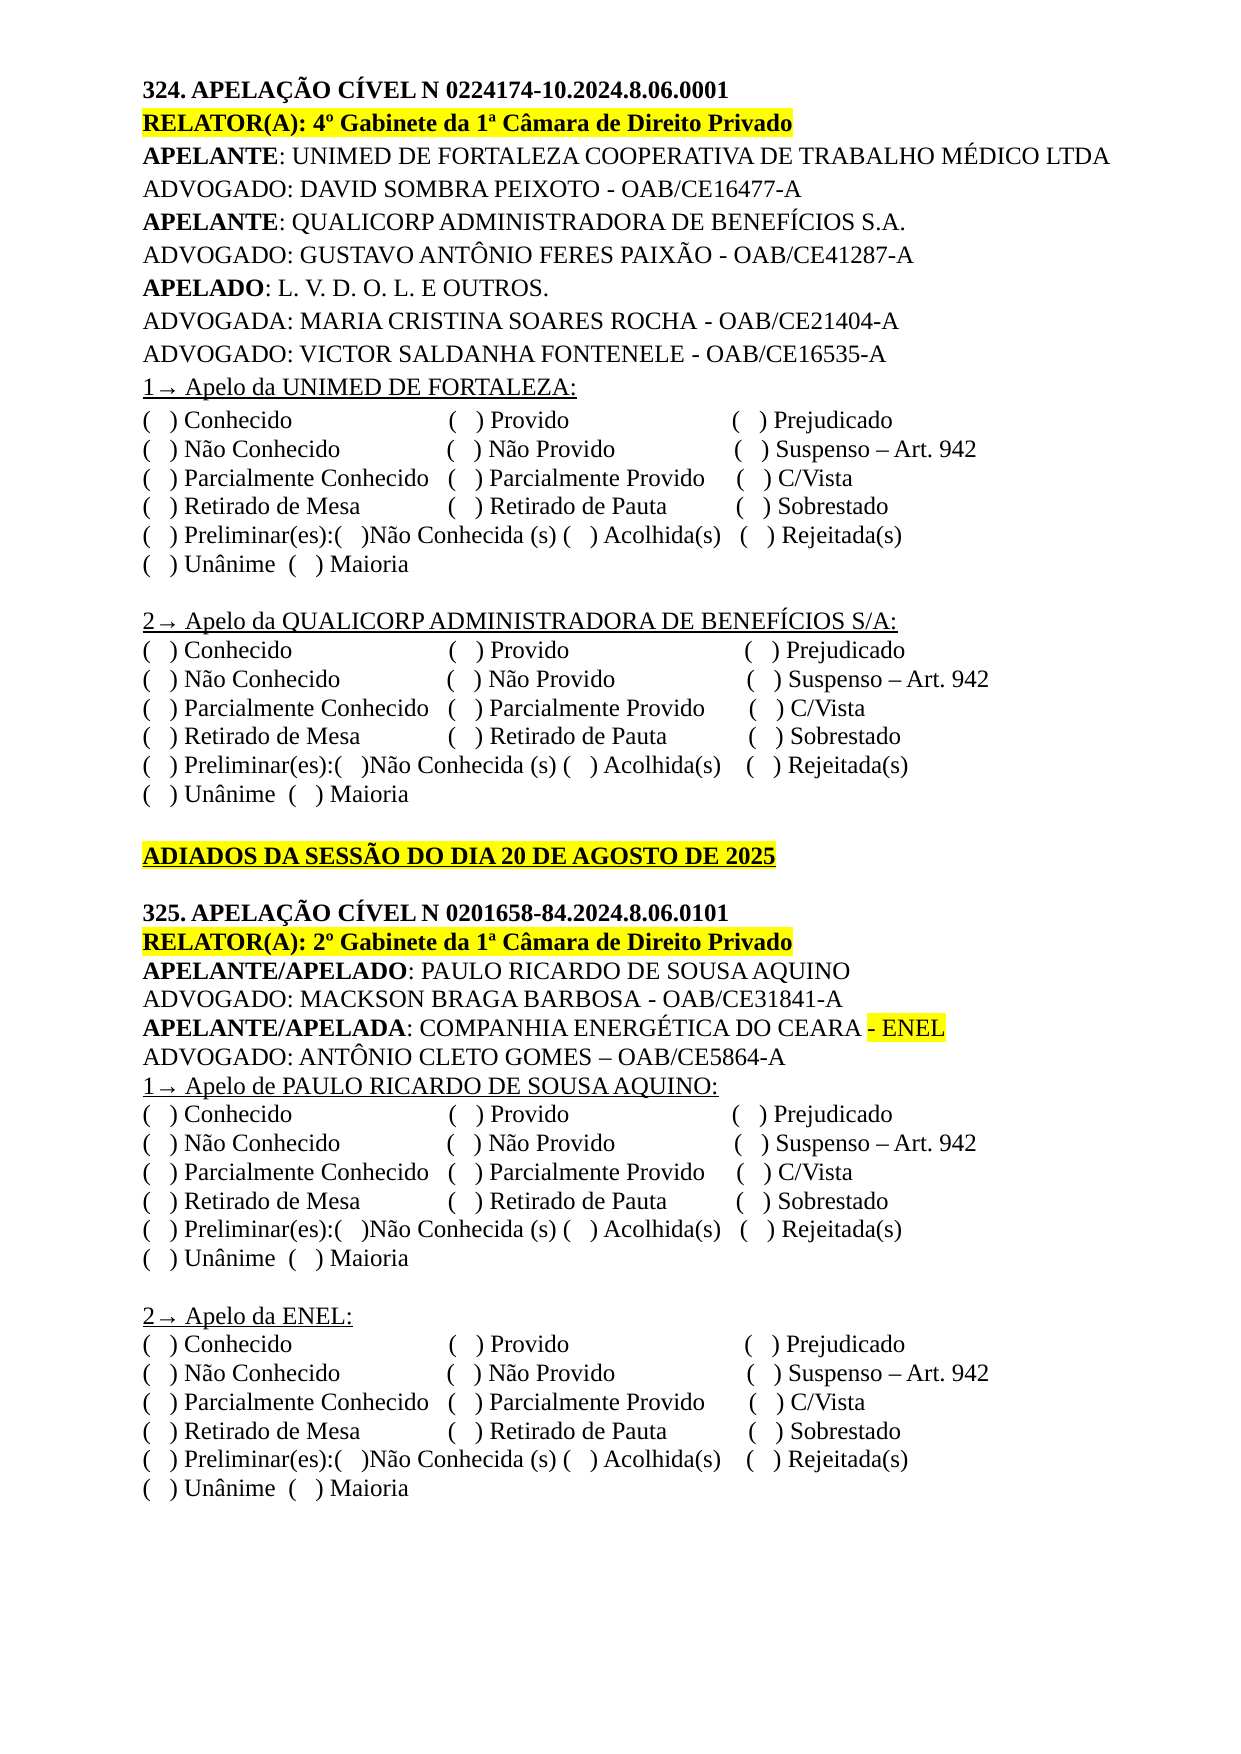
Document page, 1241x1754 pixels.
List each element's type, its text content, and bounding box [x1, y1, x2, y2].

text ( ) Parcialmente Conhecido ( ) Parcialmente Provido ( ) C/Vista [142, 463, 1158, 491]
text ( ) Não Conhecido ( ) Não Provido ( ) Suspenso – Art. 942 [142, 434, 1158, 463]
text ( ) Unânime ( ) Maioria [142, 1473, 1141, 1502]
text ( ) Retirado de Mesa ( ) Retirado de Pauta ( ) Sobrestado [142, 1186, 1158, 1214]
text ( ) Parcialmente Conhecido ( ) Parcialmente Provido ( ) C/Vista [142, 1157, 1158, 1186]
text ( ) Conhecido ( ) Provido ( ) Prejudicado [142, 1099, 1141, 1128]
text 2→ Apelo da QUALICORP ADMINISTRADORA DE BENEFÍCIOS S/A: [142, 606, 1141, 635]
text ( ) Retirado de Mesa ( ) Retirado de Pauta ( ) Sobrestado [142, 721, 1158, 750]
text ( ) Parcialmente Conhecido ( ) Parcialmente Provido ( ) C/Vista [142, 1387, 1158, 1416]
text ( ) Preliminar(es):( )Não Conhecida (s) ( ) Acolhida(s) ( ) Rejeitada(s) [142, 520, 1158, 549]
text 2→ Apelo da ENEL: [142, 1301, 1141, 1329]
text ( ) Não Conhecido ( ) Não Provido ( ) Suspenso – Art. 942 [142, 1358, 1158, 1387]
text 324. APELAÇÃO CÍVEL N 0224174-10.2024.8.06.0001 RELATOR(A): 4º Gabinete da 1ª Câmara de Direito Privado APELANTE: UNIMED DE FORTALEZA COOPERATIVA DE TRABALHO MÉDICO LTDA ADVOGADO: DAVID SOMBRA PEIXOTO - OAB/CE16477-A APELANTE: QUALICORP ADMINISTRADORA DE BENEFÍCIOS S.A. ADVOGADO: GUSTAVO ANTÔNIO FERES PAIXÃO - OAB/CE41287-A APELADO: L. V. D. O. L. E OUTROS. ADVOGADA: MARIA CRISTINA SOARES ROCHA - OAB/CE21404-A ADVOGADO: VICTOR SALDANHA FONTENELE - OAB/CE16535-A 1→ Apelo da UNIMED DE FORTALEZA: [142, 75, 1141, 401]
text ( ) Retirado de Mesa ( ) Retirado de Pauta ( ) Sobrestado [142, 1416, 1158, 1444]
text ( ) Não Conhecido ( ) Não Provido ( ) Suspenso – Art. 942 [142, 1128, 1158, 1157]
text ( ) Unânime ( ) Maioria [142, 1243, 1158, 1272]
text ( ) Conhecido ( ) Provido ( ) Prejudicado [142, 1329, 1141, 1358]
text ADIADOS DA SESSÃO DO DIA 20 DE AGOSTO DE 2025 [142, 841, 1141, 869]
text ( ) Unânime ( ) Maioria [142, 549, 1158, 578]
text ( ) Unânime ( ) Maioria [142, 779, 1141, 808]
text ( ) Preliminar(es):( )Não Conhecida (s) ( ) Acolhida(s) ( ) Rejeitada(s) [142, 1444, 1158, 1473]
text 325. APELAÇÃO CÍVEL N 0201658-84.2024.8.06.0101 RELATOR(A): 2º Gabinete da 1ª Câmara de Direito Privado APELANTE/APELADO: PAULO RICARDO DE SOUSA AQUINO ADVOGADO: MACKSON BRAGA BARBOSA - OAB/CE31841-A APELANTE/APELADA: COMPANHIA ENERGÉTICA DO CEARA - ENEL ADVOGADO: ANTÔNIO CLETO GOMES – OAB/CE5864-A [142, 898, 1141, 1071]
text 1→ Apelo de PAULO RICARDO DE SOUSA AQUINO: [142, 1071, 1141, 1099]
text ( ) Parcialmente Conhecido ( ) Parcialmente Provido ( ) C/Vista [142, 693, 1158, 721]
text ( ) Preliminar(es):( )Não Conhecida (s) ( ) Acolhida(s) ( ) Rejeitada(s) [142, 750, 1158, 779]
text ( ) Conhecido ( ) Provido ( ) Prejudicado [142, 405, 1141, 434]
text ( ) Conhecido ( ) Provido ( ) Prejudicado [142, 635, 1141, 664]
text ( ) Retirado de Mesa ( ) Retirado de Pauta ( ) Sobrestado [142, 491, 1158, 520]
text ( ) Não Conhecido ( ) Não Provido ( ) Suspenso – Art. 942 [142, 664, 1158, 693]
text ( ) Preliminar(es):( )Não Conhecida (s) ( ) Acolhida(s) ( ) Rejeitada(s) [142, 1214, 1158, 1243]
